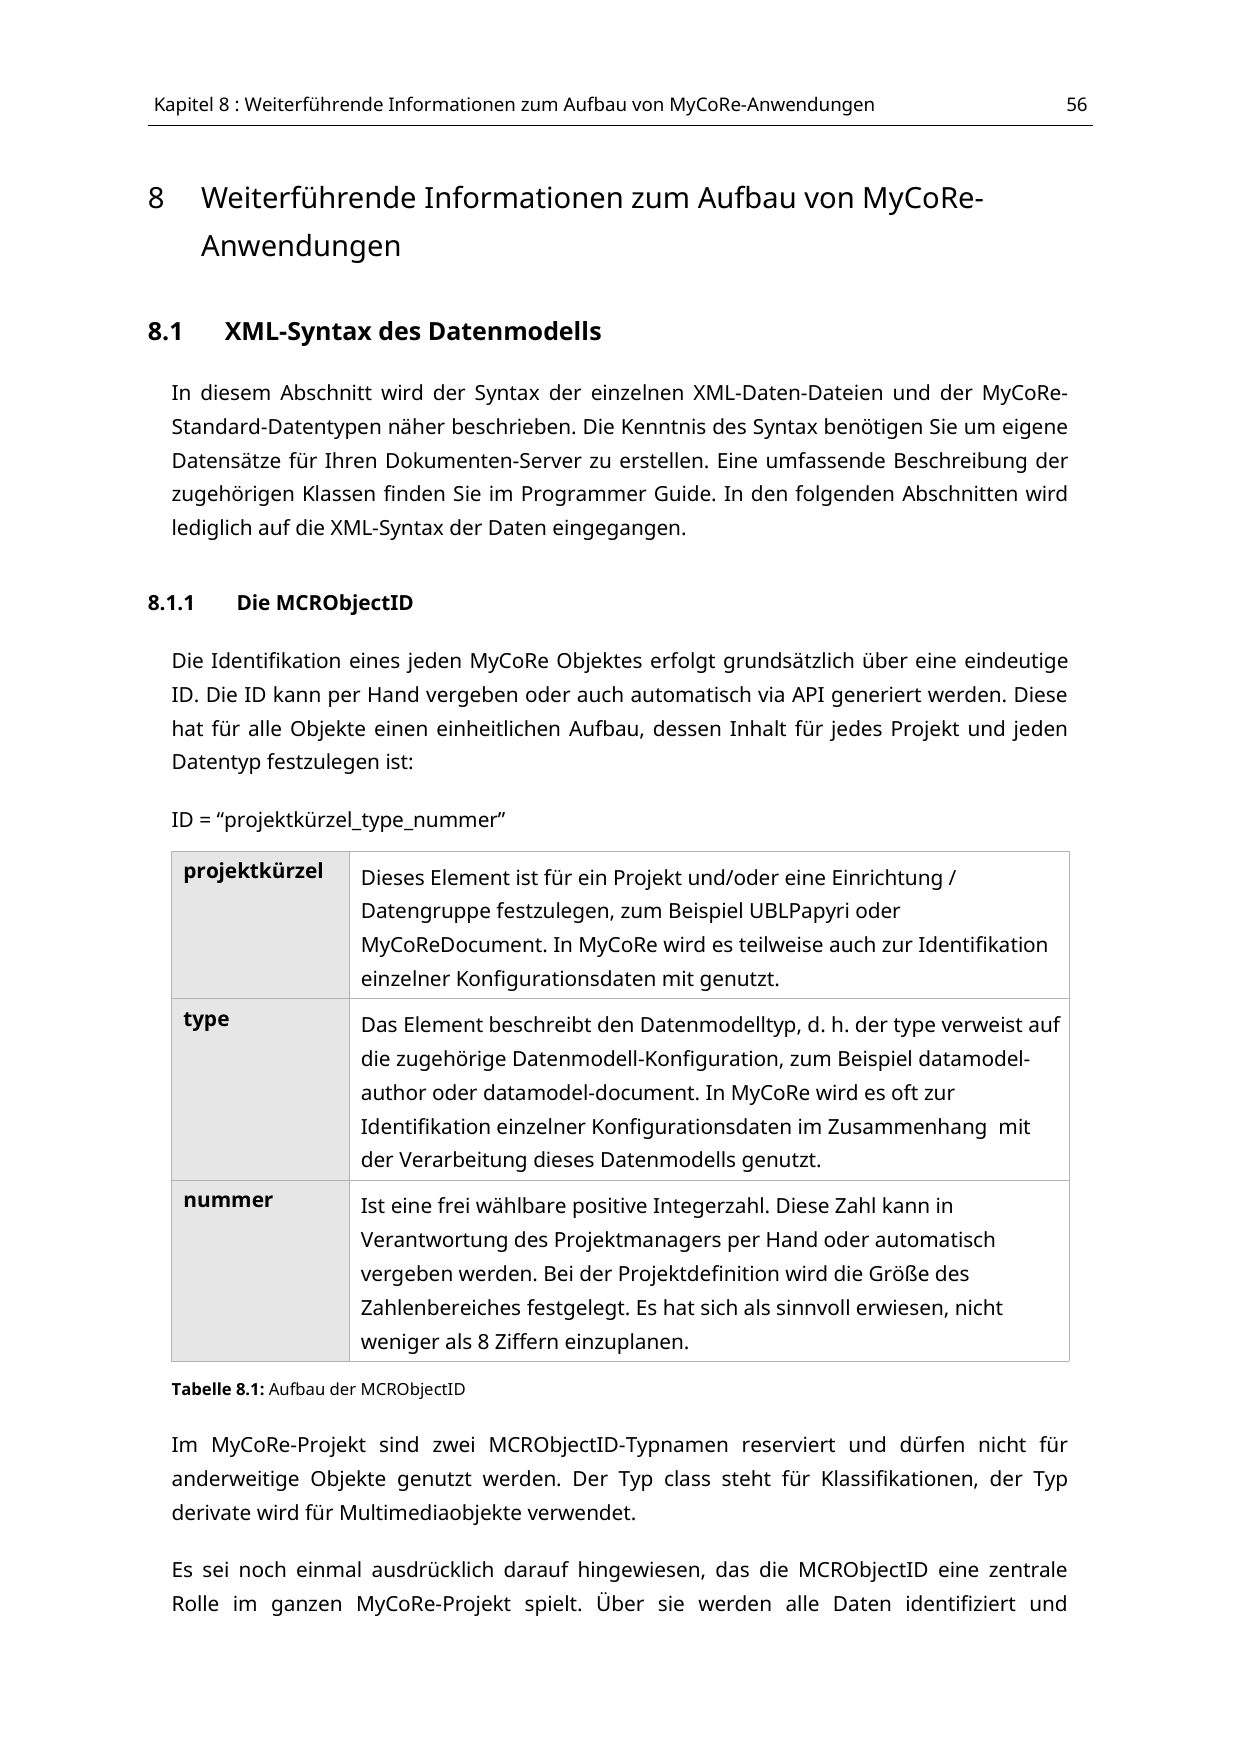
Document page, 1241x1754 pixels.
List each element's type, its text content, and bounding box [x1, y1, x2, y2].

text Im MyCoRe-Projekt sind zwei MCRObjectID-Typnamen reserviert und dürfen nicht für anderweitige Objekte genutzt werden. Der Typ class steht für Klassifikationen, der Typ derivate wird für Multimediaobjekte verwendet. [171, 1430, 1069, 1526]
table_cell Ist eine frei wählbare positive Integerzahl. Diese Zahl kann in Verantwortung des Projektmanagers per Hand oder automatisch vergeben werden. Bei der Projektdefinition wird die Größe des Zahlenbereiches festgelegt. Es hat sich als sinnvoll erwiesen, nicht weniger als 8 Ziffern einzuplanen. [350, 1181, 1069, 1361]
text Tabelle 8.1: Aufbau der MCRObjectID [171, 1377, 1069, 1401]
table_cell nummer [172, 1181, 349, 1361]
subtitle Weiterführende Informationen zum Aufbau von MyCoRe-Anwendungen [148, 177, 1092, 264]
table_header Dieses Element ist für ein Projekt und/oder eine Einrichtung / Datengruppe festzulegen, zum Beispiel UBLPapyri oder MyCoReDocument. In MyCoRe wird es teilweise auch zur Identifikation einzelner Konfigurationsdaten mit genutzt. [350, 852, 1069, 998]
text Es sei noch einmal ausdrücklich darauf hingewiesen, das die MCRObjectID eine zentrale Rolle im ganzen MyCoRe-Projekt spielt. Über sie werden alle Daten identifiziert und [171, 1555, 1069, 1617]
text Die Identifikation eines jeden MyCoRe Objektes erfolgt grundsätzlich über eine eindeutige ID. Die ID kann per Hand vergeben oder auch automatisch via API generiert werden. Diese hat für alle Objekte einen einheitlichen Aufbau, dessen Inhalt für jedes Projekt und jeden Datentyp festzulegen ist: [171, 646, 1069, 776]
table_cell Das Element beschreibt den Datenmodelltyp, d. h. der type verweist auf die zugehörige Datenmodell-Konfiguration, zum Beispiel datamodel-author oder datamodel-document. In MyCoRe wird es oft zur Identifikation einzelner Konfigurationsdaten im Zusammenhang mit der Verarbeitung dieses Datenmodells genutzt. [350, 999, 1069, 1180]
text ID = “projektkürzel_type_nummer” [171, 805, 1069, 833]
table_cell type [172, 999, 349, 1180]
text In diesem Abschnitt wird der Syntax der einzelnen XML-Daten-Dateien und der MyCoRe-Standard-Datentypen näher beschrieben. Die Kenntnis des Syntax benötigen Sie um eigene Datensätze für Ihren Dokumenten-Server zu erstellen. Eine umfassende Beschreibung der zugehörigen Klassen finden Sie im Programmer Guide. In den folgenden Abschnitten wird lediglich auf die XML-Syntax der Daten eingegangen. [171, 378, 1069, 542]
subtitle Die MCRObjectID [148, 588, 1092, 617]
subtitle XML-Syntax des Datenmodells [148, 314, 1092, 348]
table_header projektkürzel [172, 852, 349, 998]
